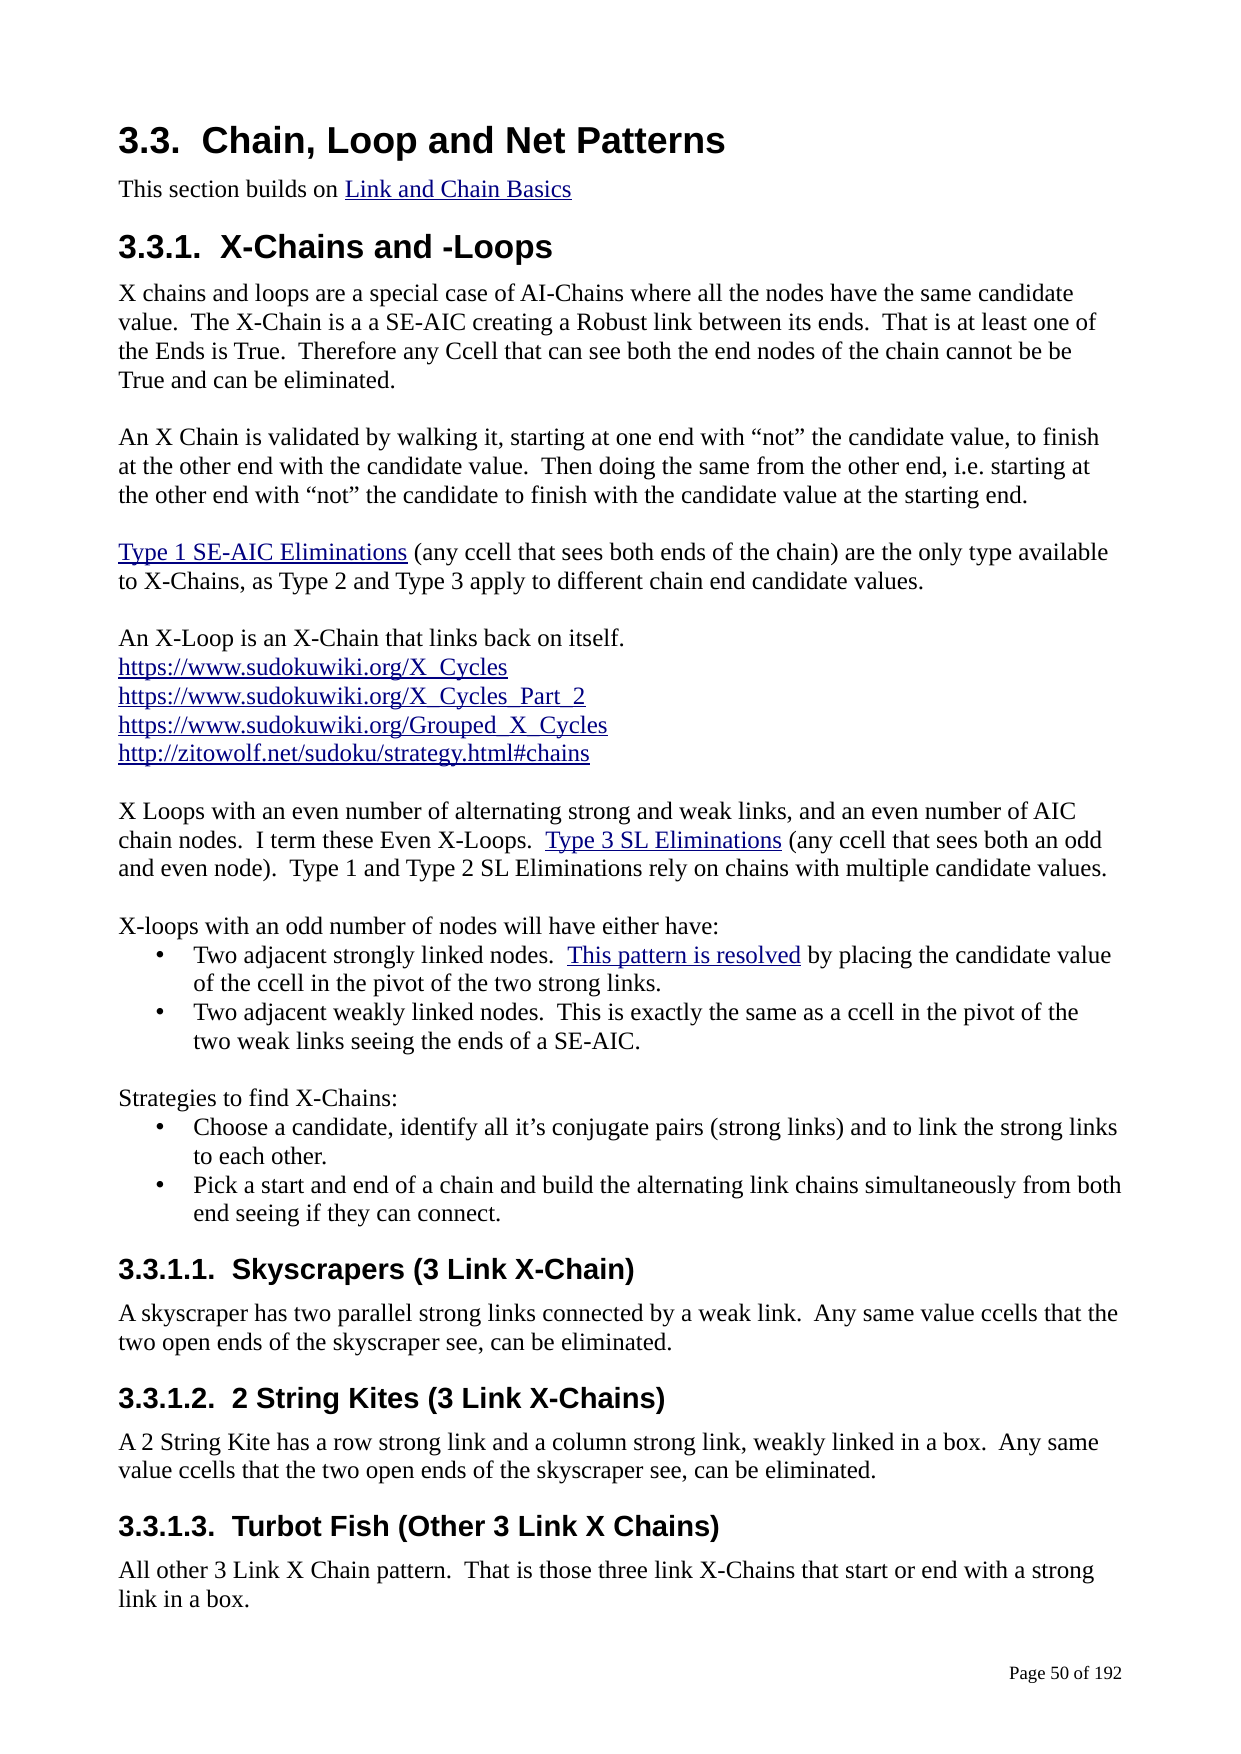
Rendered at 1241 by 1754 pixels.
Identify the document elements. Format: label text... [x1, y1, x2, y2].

list Two adjacent strongly linked nodes. This pattern is resolved by placing the candidate value of the ccell in the pivot of the two strong links. [156, 940, 1122, 997]
text http://zitowolf.net/sudoku/strategy.html#chains [118, 738, 1122, 767]
text All other 3 Link X Chain pattern. That is those three link X-Chains that start or end with a strong link in a box. [118, 1555, 1122, 1613]
text https://www.sudokuwiki.org/Grouped_X_Cycles [118, 710, 1122, 738]
text A 2 String Kite has a row strong link and a column strong link, weakly linked in a box. Any same value ccells that the two open ends of the skyscraper see, can be eliminated. [118, 1427, 1122, 1484]
text X-loops with an odd number of nodes will have either have: [118, 911, 1122, 940]
text A skyscraper has two parallel strong links connected by a weak link. Any same value ccells that the two open ends of the skyscraper see, can be eliminated. [118, 1298, 1122, 1356]
text X Loops with an even number of alternating strong and weak links, and an even number of AIC chain nodes. I term these Even X-Loops. Type 3 SL Eliminations (any ccell that sees both an odd and even node). Type 1 and Type 2 SL Eliminations rely on chains with multiple candidate values. [118, 796, 1122, 882]
text X chains and loops are a special case of AI-Chains where all the nodes have the same candidate value. The X-Chain is a a SE-AIC creating a Robust link between its ends. That is at least one of the Ends is True. Therefore any Ccell that can see both the end nodes of the chain cannot be be True and can be eliminated. [118, 278, 1122, 393]
list Choose a candidate, identify all it’s conjugate pairs (strong links) and to link the strong links to each other. [156, 1112, 1122, 1170]
text This section builds on Link and Chain Basics [118, 174, 1122, 202]
text https://www.sudokuwiki.org/X_Cycles [118, 652, 1122, 681]
text An X Chain is validated by walking it, starting at one end with “not” the candidate value, to finish at the other end with the candidate value. Then doing the same from the other end, i.e. starting at the other end with “not” the candidate to finish with the candidate value at the starting end. [118, 422, 1122, 508]
subtitle Chain, Loop and Net Patterns [118, 118, 1122, 161]
text Type 1 SE-AIC Eliminations (any ccell that sees both ends of the chain) are the only type available to X-Chains, as Type 2 and Type 3 apply to different chain end candidate values. [118, 537, 1122, 595]
list Two adjacent weakly linked nodes. This is exactly the same as a ccell in the pivot of the two weak links seeing the ends of a SE-AIC. [156, 997, 1122, 1055]
text https://www.sudokuwiki.org/X_Cycles_Part_2 [118, 681, 1122, 710]
subtitle Skyscrapers (3 Link X-Chain) [118, 1252, 1122, 1286]
subtitle X-Chains and -Loops [118, 227, 1122, 266]
text Strategies to find X-Chains: [118, 1083, 1122, 1112]
subtitle Turbot Fish (Other 3 Link X Chains) [118, 1509, 1122, 1543]
text An X-Loop is an X-Chain that links back on itself. [118, 623, 1122, 652]
subtitle 2 String Kites (3 Link X-Chains) [118, 1381, 1122, 1414]
list Pick a start and end of a chain and build the alternating link chains simultaneously from both end seeing if they can connect. [156, 1170, 1122, 1227]
